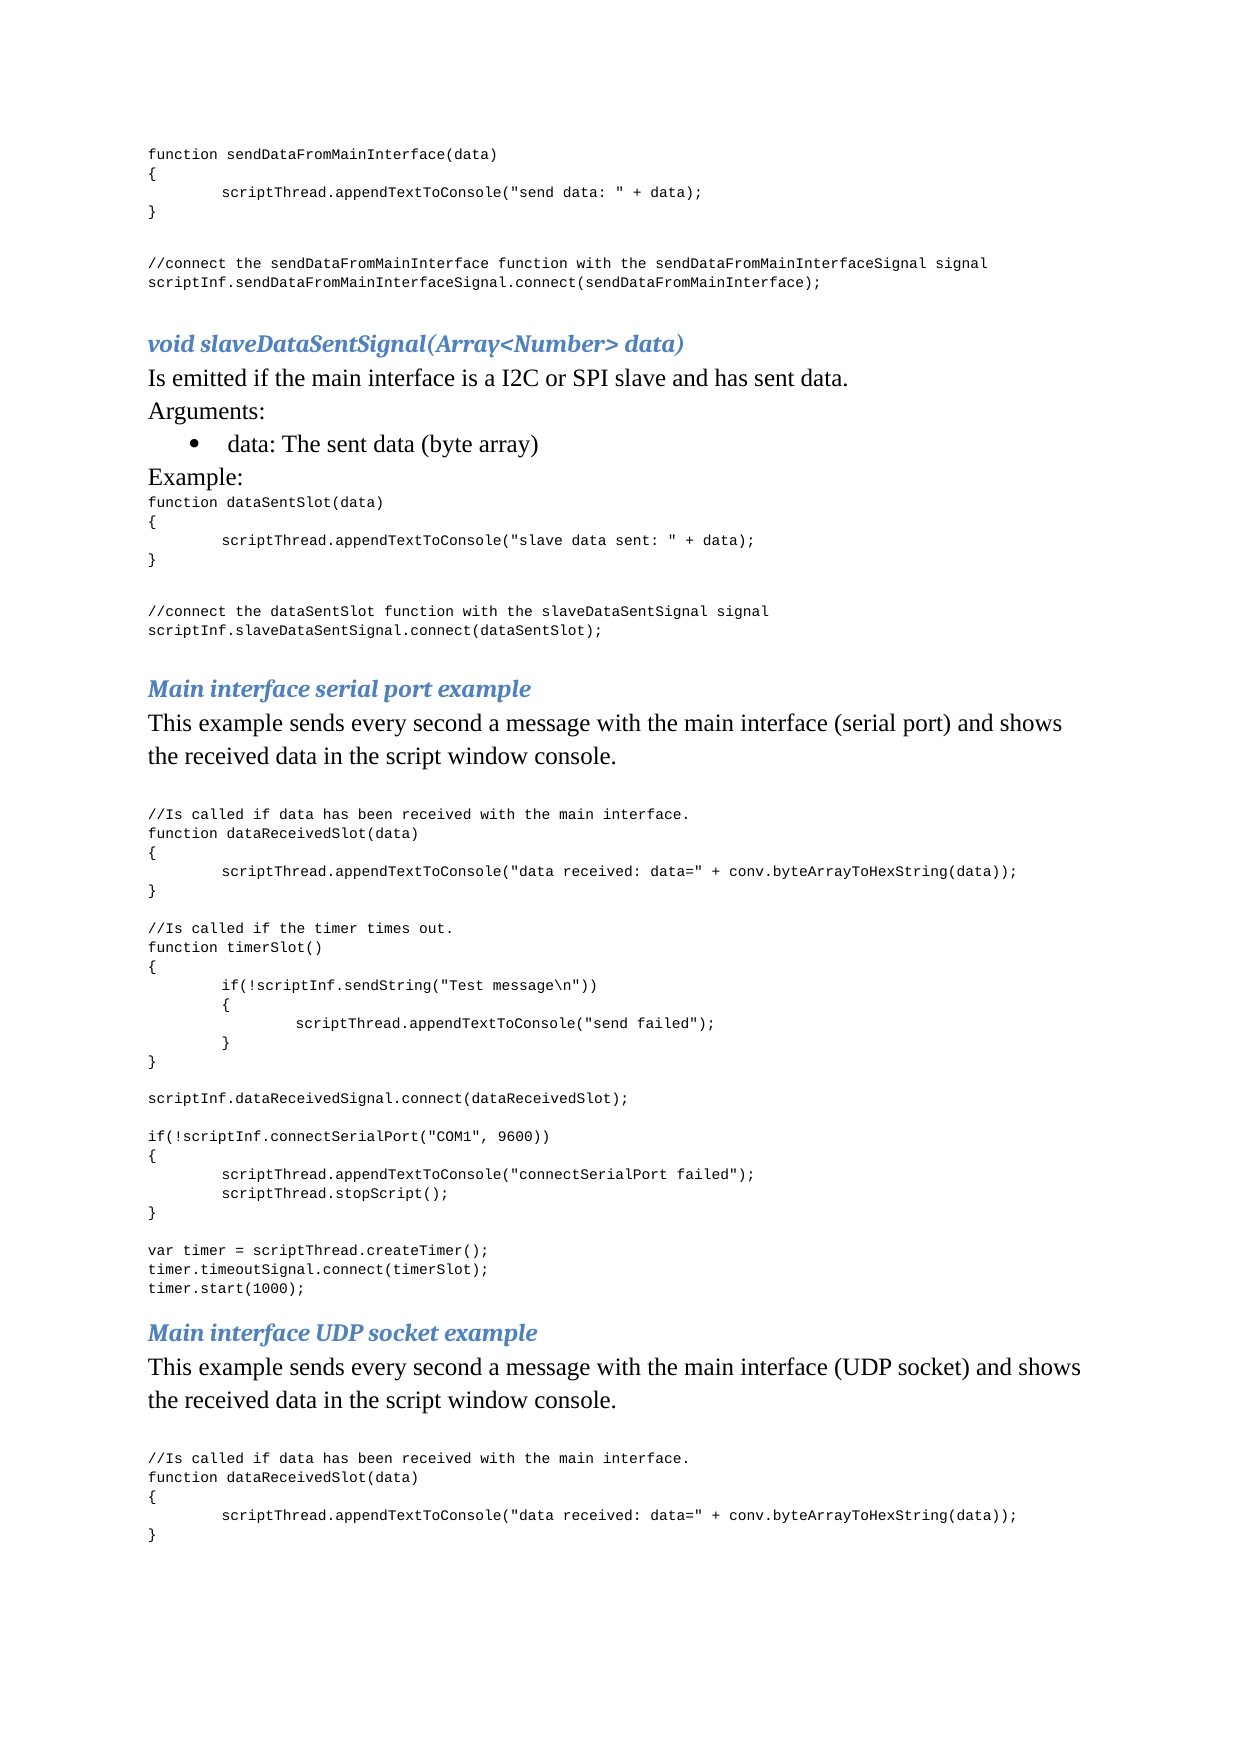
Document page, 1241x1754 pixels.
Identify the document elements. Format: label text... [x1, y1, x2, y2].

text //Is called if data has been received with the main interface. [148, 807, 1093, 824]
text } [148, 1527, 1093, 1544]
text Is emitted if the main interface is a I2C or SPI slave and has sent data. [148, 363, 1093, 392]
text scriptThread.appendTextToConsole("connectSerialPort failed"); [148, 1167, 1093, 1184]
text Example: [148, 462, 1093, 491]
text } [148, 1205, 1093, 1222]
text scriptThread.appendTextToConsole("send failed"); [148, 1016, 1093, 1032]
text function sendDataFromMainInterface(data) [148, 148, 1093, 164]
text } [148, 1035, 1093, 1051]
text //connect the dataSentSlot function with the slaveDataSentSignal signal [148, 604, 1093, 621]
text function timerSlot() [148, 940, 1093, 957]
text //connect the sendDataFromMainInterface function with the sendDataFromMainInterfaceSignal signal [148, 256, 1093, 273]
list data: The sent data (byte array) [190, 429, 1093, 458]
text function dataReceivedSlot(data) [148, 826, 1093, 843]
text scriptInf.slaveDataSentSignal.connect(dataSentSlot); [148, 623, 1093, 640]
text { [148, 167, 1093, 183]
text timer.start(1000); [148, 1281, 1093, 1298]
text function dataSentSlot(data) [148, 495, 1093, 512]
text This example sends every second a message with the main interface (UDP socket) and shows the received data in the script window console. [148, 1352, 1093, 1414]
text { [148, 997, 1093, 1013]
text if(!scriptInf.sendString("Test message\n")) [148, 978, 1093, 994]
text var timer = scriptThread.createTimer(); [148, 1243, 1093, 1260]
text function dataReceivedSlot(data) [148, 1470, 1093, 1487]
text scriptThread.stopScript(); [148, 1186, 1093, 1203]
text } [148, 552, 1093, 569]
text if(!scriptInf.connectSerialPort("COM1", 9600)) [148, 1129, 1093, 1146]
text { [148, 514, 1093, 531]
text scriptThread.appendTextToConsole("data received: data=" + conv.byteArrayToHexString(data)); [148, 864, 1093, 881]
text scriptInf.sendDataFromMainInterfaceSignal.connect(sendDataFromMainInterface); [148, 275, 1093, 292]
text scriptThread.appendTextToConsole("data received: data=" + conv.byteArrayToHexString(data)); [148, 1508, 1093, 1525]
text scriptThread.appendTextToConsole("slave data sent: " + data); [148, 533, 1093, 550]
subtitle Main interface serial port example [148, 675, 1093, 704]
text { [148, 845, 1093, 862]
text } [148, 204, 1093, 221]
text { [148, 1148, 1093, 1165]
text { [148, 959, 1093, 976]
text { [148, 1489, 1093, 1506]
text scriptInf.dataReceivedSignal.connect(dataReceivedSlot); [148, 1092, 1093, 1108]
text Arguments: [148, 396, 1093, 425]
text timer.timeoutSignal.connect(timerSlot); [148, 1262, 1093, 1279]
text This example sends every second a message with the main interface (serial port) and shows the received data in the script window console. [148, 708, 1093, 770]
text } [148, 883, 1093, 900]
text //Is called if the timer times out. [148, 921, 1093, 938]
text } [148, 1054, 1093, 1070]
subtitle Main interface UDP socket example [148, 1319, 1093, 1348]
text //Is called if data has been received with the main interface. [148, 1451, 1093, 1468]
text scriptThread.appendTextToConsole("send data: " + data); [148, 186, 1093, 202]
subtitle void slaveDataSentSignal(Array<Number> data) [148, 330, 1093, 359]
